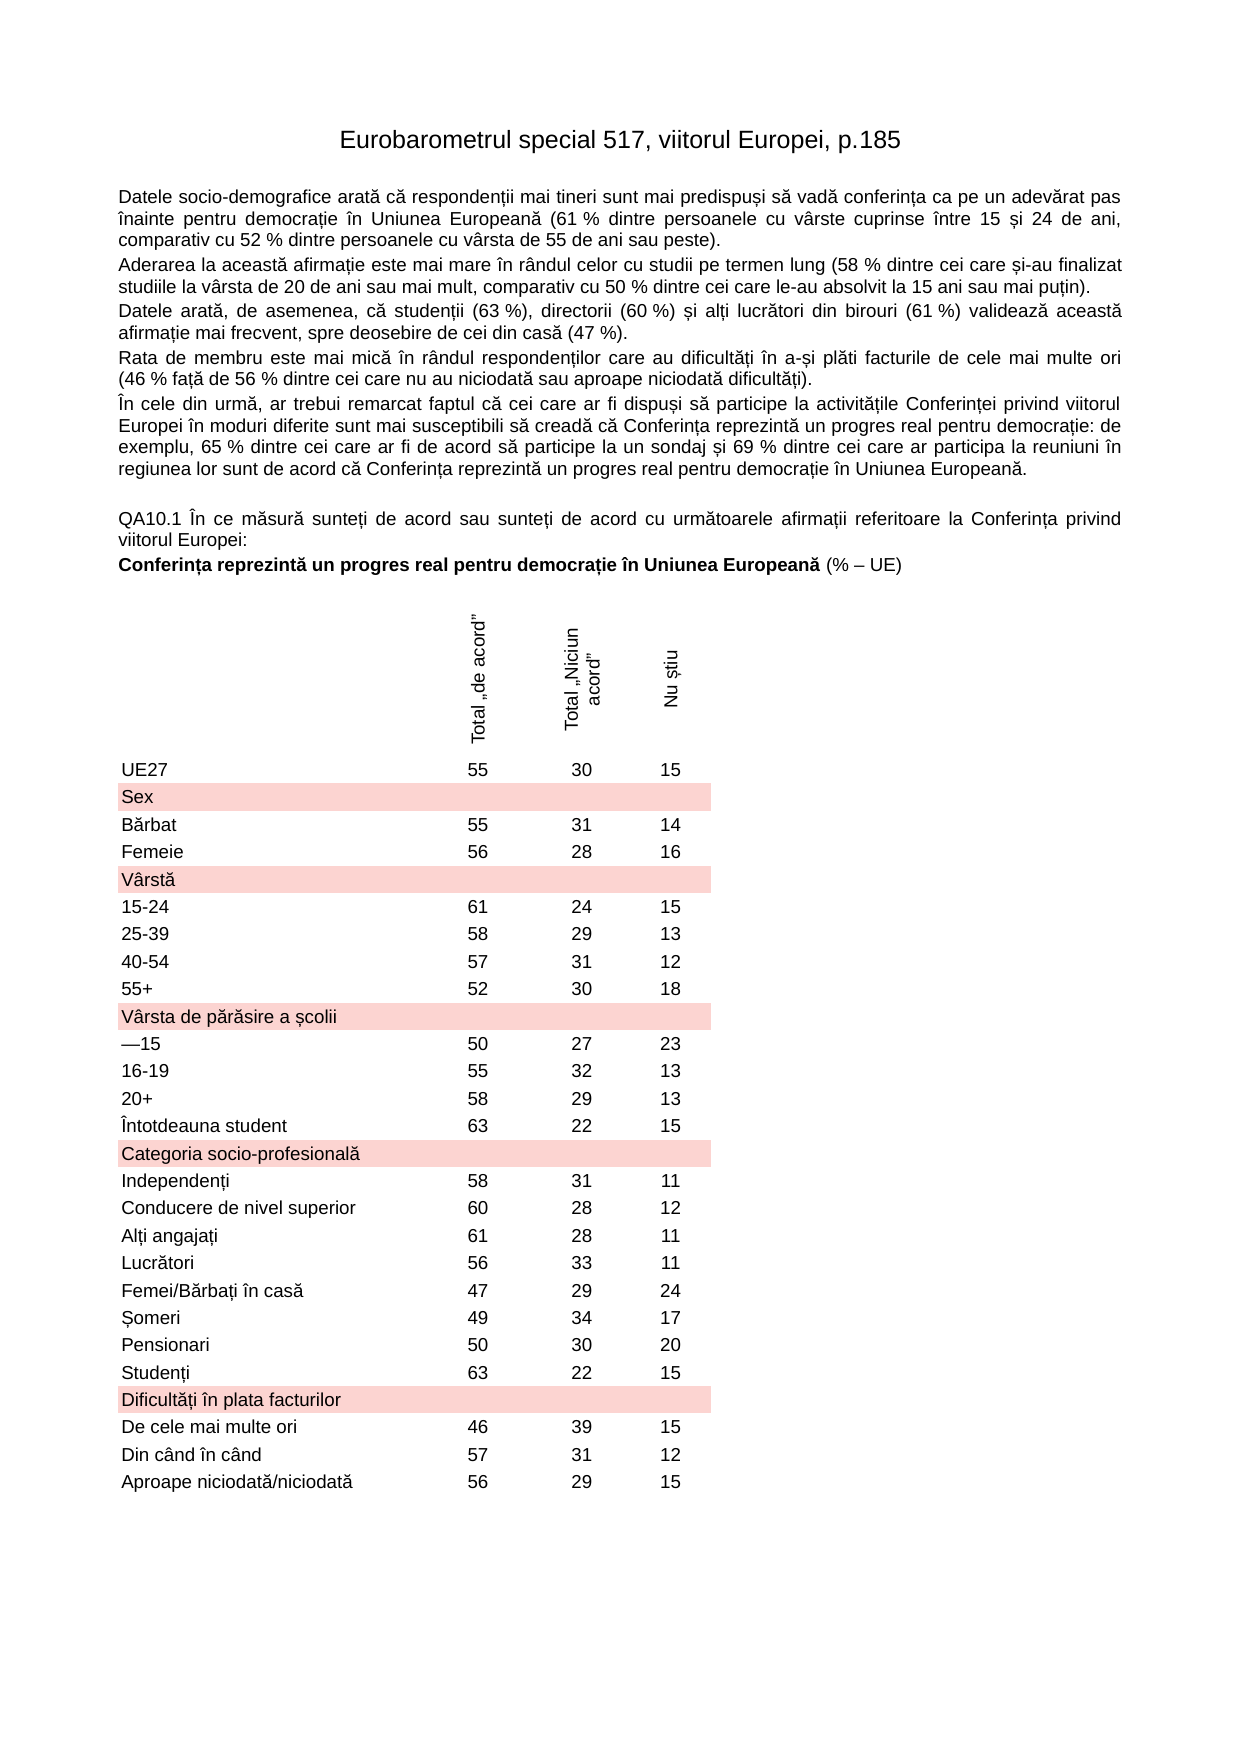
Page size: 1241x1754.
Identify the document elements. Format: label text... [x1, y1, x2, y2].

text Rata de membru este mai mică în rândul respondenților care au dificultăți în a-și plăti facturile de cele mai multe ori (46 % față de 56 % dintre cei care nu au niciodată sau aproape niciodată dificultăți). [118, 347, 1122, 390]
table_cell Pensionari [118, 1331, 421, 1359]
table_cell 61 [421, 1222, 534, 1249]
table_cell 29 [534, 1085, 629, 1112]
table_cell 15 [629, 1468, 711, 1496]
table_cell 46 [421, 1414, 534, 1441]
table_cell Dificultăți în plata facturilor [118, 1386, 421, 1413]
table_cell 52 [421, 975, 534, 1002]
table_cell Conducere de nivel superior [118, 1194, 421, 1222]
table_cell Întotdeauna student [118, 1112, 421, 1139]
table_cell 56 [421, 838, 534, 866]
table_cell 15 [629, 756, 711, 783]
table_cell 60 [421, 1194, 534, 1222]
table_cell 31 [534, 1167, 629, 1194]
table_cell 20 [629, 1331, 711, 1359]
table_cell 31 [534, 811, 629, 838]
table_cell 55 [421, 1057, 534, 1085]
text Datele socio-demografice arată că respondenții mai tineri sunt mai predispuși să vadă conferința ca pe un adevărat pas înainte pentru democrație în Uniunea Europeană (61 % dintre persoanele cu vârste cuprinse între 15 și 24 de ani, comparativ cu 52 % dintre persoanele cu vârsta de 55 de ani sau peste). [118, 186, 1122, 251]
table_cell 34 [534, 1304, 629, 1331]
table_cell 47 [421, 1276, 534, 1304]
table_cell Șomeri [118, 1304, 421, 1331]
table_cell 23 [629, 1030, 711, 1057]
table_cell Lucrători [118, 1249, 421, 1276]
text Conferința reprezintă un progres real pentru democrație în Uniunea Europeană (% – UE) [118, 554, 1122, 575]
table_cell 58 [421, 1085, 534, 1112]
table_cell 15 [629, 893, 711, 920]
table_cell 28 [534, 1222, 629, 1249]
table_cell 20+ [118, 1085, 421, 1112]
table_cell 13 [629, 1057, 711, 1085]
table_cell 12 [629, 948, 711, 975]
table_cell [534, 783, 629, 811]
table_cell [534, 1140, 629, 1167]
table_cell 11 [629, 1222, 711, 1249]
table_cell 25-39 [118, 920, 421, 948]
table_cell 27 [534, 1030, 629, 1057]
text În cele din urmă, ar trebui remarcat faptul că cei care ar fi dispuși să participe la activitățile Conferinței privind viitorul Europei în moduri diferite sunt mai susceptibili să creadă că Conferința reprezintă un progres real pentru democrație: de exemplu, 65 % dintre cei care ar fi de acord să participe la un sondaj și 69 % dintre cei care ar participa la reuniuni în regiunea lor sunt de acord că Conferința reprezintă un progres real pentru democrație în Uniunea Europeană. [118, 393, 1122, 479]
table_cell 29 [534, 1276, 629, 1304]
table_cell Independenți [118, 1167, 421, 1194]
table_cell [421, 783, 534, 811]
table_cell 58 [421, 1167, 534, 1194]
table_cell 12 [629, 1194, 711, 1222]
table_header Total „Niciun acord” [534, 603, 629, 756]
table_cell UE27 [118, 756, 421, 783]
table_cell 56 [421, 1249, 534, 1276]
table_cell Sex [118, 783, 421, 811]
table_cell 14 [629, 811, 711, 838]
table_cell 17 [629, 1304, 711, 1331]
table_header Total „de acord” [421, 603, 534, 756]
table_cell 49 [421, 1304, 534, 1331]
table_cell —15 [118, 1030, 421, 1057]
table_cell [534, 1386, 629, 1413]
table_cell Alți angajați [118, 1222, 421, 1249]
table_cell [629, 783, 711, 811]
table_cell 57 [421, 1441, 534, 1468]
table_cell 56 [421, 1468, 534, 1496]
table_cell [629, 866, 711, 893]
table_cell [421, 1386, 534, 1413]
table_cell 30 [534, 1331, 629, 1359]
table_cell 55 [421, 811, 534, 838]
table_cell 31 [534, 948, 629, 975]
table_cell 28 [534, 1194, 629, 1222]
table_cell [629, 1386, 711, 1413]
table_cell 29 [534, 920, 629, 948]
table_cell 18 [629, 975, 711, 1002]
table_cell 55+ [118, 975, 421, 1002]
table_cell 15 [629, 1414, 711, 1441]
table_cell [421, 1140, 534, 1167]
table_cell 63 [421, 1359, 534, 1386]
table_cell Femei/Bărbați în casă [118, 1276, 421, 1304]
table_cell 15 [629, 1359, 711, 1386]
table_cell 24 [534, 893, 629, 920]
table_cell 58 [421, 920, 534, 948]
table_cell 16 [629, 838, 711, 866]
table_cell 29 [534, 1468, 629, 1496]
table_cell Femeie [118, 838, 421, 866]
table_cell 24 [629, 1276, 711, 1304]
table_cell 55 [421, 756, 534, 783]
table_cell 61 [421, 893, 534, 920]
table_cell 15 [629, 1112, 711, 1139]
table_cell Bărbat [118, 811, 421, 838]
table_cell 30 [534, 975, 629, 1002]
table_cell Studenți [118, 1359, 421, 1386]
table_cell [534, 866, 629, 893]
table_cell [629, 1140, 711, 1167]
table_cell 31 [534, 1441, 629, 1468]
table_cell 32 [534, 1057, 629, 1085]
table_header Nu știu [629, 603, 711, 756]
table_cell De cele mai multe ori [118, 1414, 421, 1441]
table_cell 30 [534, 756, 629, 783]
text QA10.1 În ce măsură sunteți de acord sau sunteți de acord cu următoarele afirmații referitoare la Conferința privind viitorul Europei: [118, 507, 1122, 550]
table_cell Din când în când [118, 1441, 421, 1468]
table_cell 11 [629, 1249, 711, 1276]
table_cell Vârsta de părăsire a școlii [118, 1003, 421, 1030]
table_cell [629, 1003, 711, 1030]
table_cell 13 [629, 1085, 711, 1112]
table_cell 28 [534, 838, 629, 866]
table_cell 40-54 [118, 948, 421, 975]
table_cell 50 [421, 1030, 534, 1057]
table_cell 33 [534, 1249, 629, 1276]
table_cell 57 [421, 948, 534, 975]
text Aderarea la această afirmație este mai mare în rândul celor cu studii pe termen lung (58 % dintre cei care și-au finalizat studiile la vârsta de 20 de ani sau mai mult, comparativ cu 50 % dintre cei care le-au absolvit la 15 ani sau mai puțin). [118, 254, 1122, 297]
table_cell 16-19 [118, 1057, 421, 1085]
table_cell 50 [421, 1331, 534, 1359]
table_cell Aproape niciodată/niciodată [118, 1468, 421, 1496]
table_cell 22 [534, 1359, 629, 1386]
table_cell 63 [421, 1112, 534, 1139]
table_cell 12 [629, 1441, 711, 1468]
table_cell [421, 866, 534, 893]
table_cell [534, 1003, 629, 1030]
table_cell [421, 1003, 534, 1030]
table_cell Vârstă [118, 866, 421, 893]
table_cell 13 [629, 920, 711, 948]
table_cell 11 [629, 1167, 711, 1194]
table_cell 22 [534, 1112, 629, 1139]
table_header [118, 603, 421, 756]
table_cell 15-24 [118, 893, 421, 920]
table_cell 39 [534, 1414, 629, 1441]
table_cell Categoria socio-profesională [118, 1140, 421, 1167]
text Datele arată, de asemenea, că studenții (63 %), directorii (60 %) și alți lucrători din birouri (61 %) validează această afirmație mai frecvent, spre deosebire de cei din casă (47 %). [118, 300, 1122, 343]
